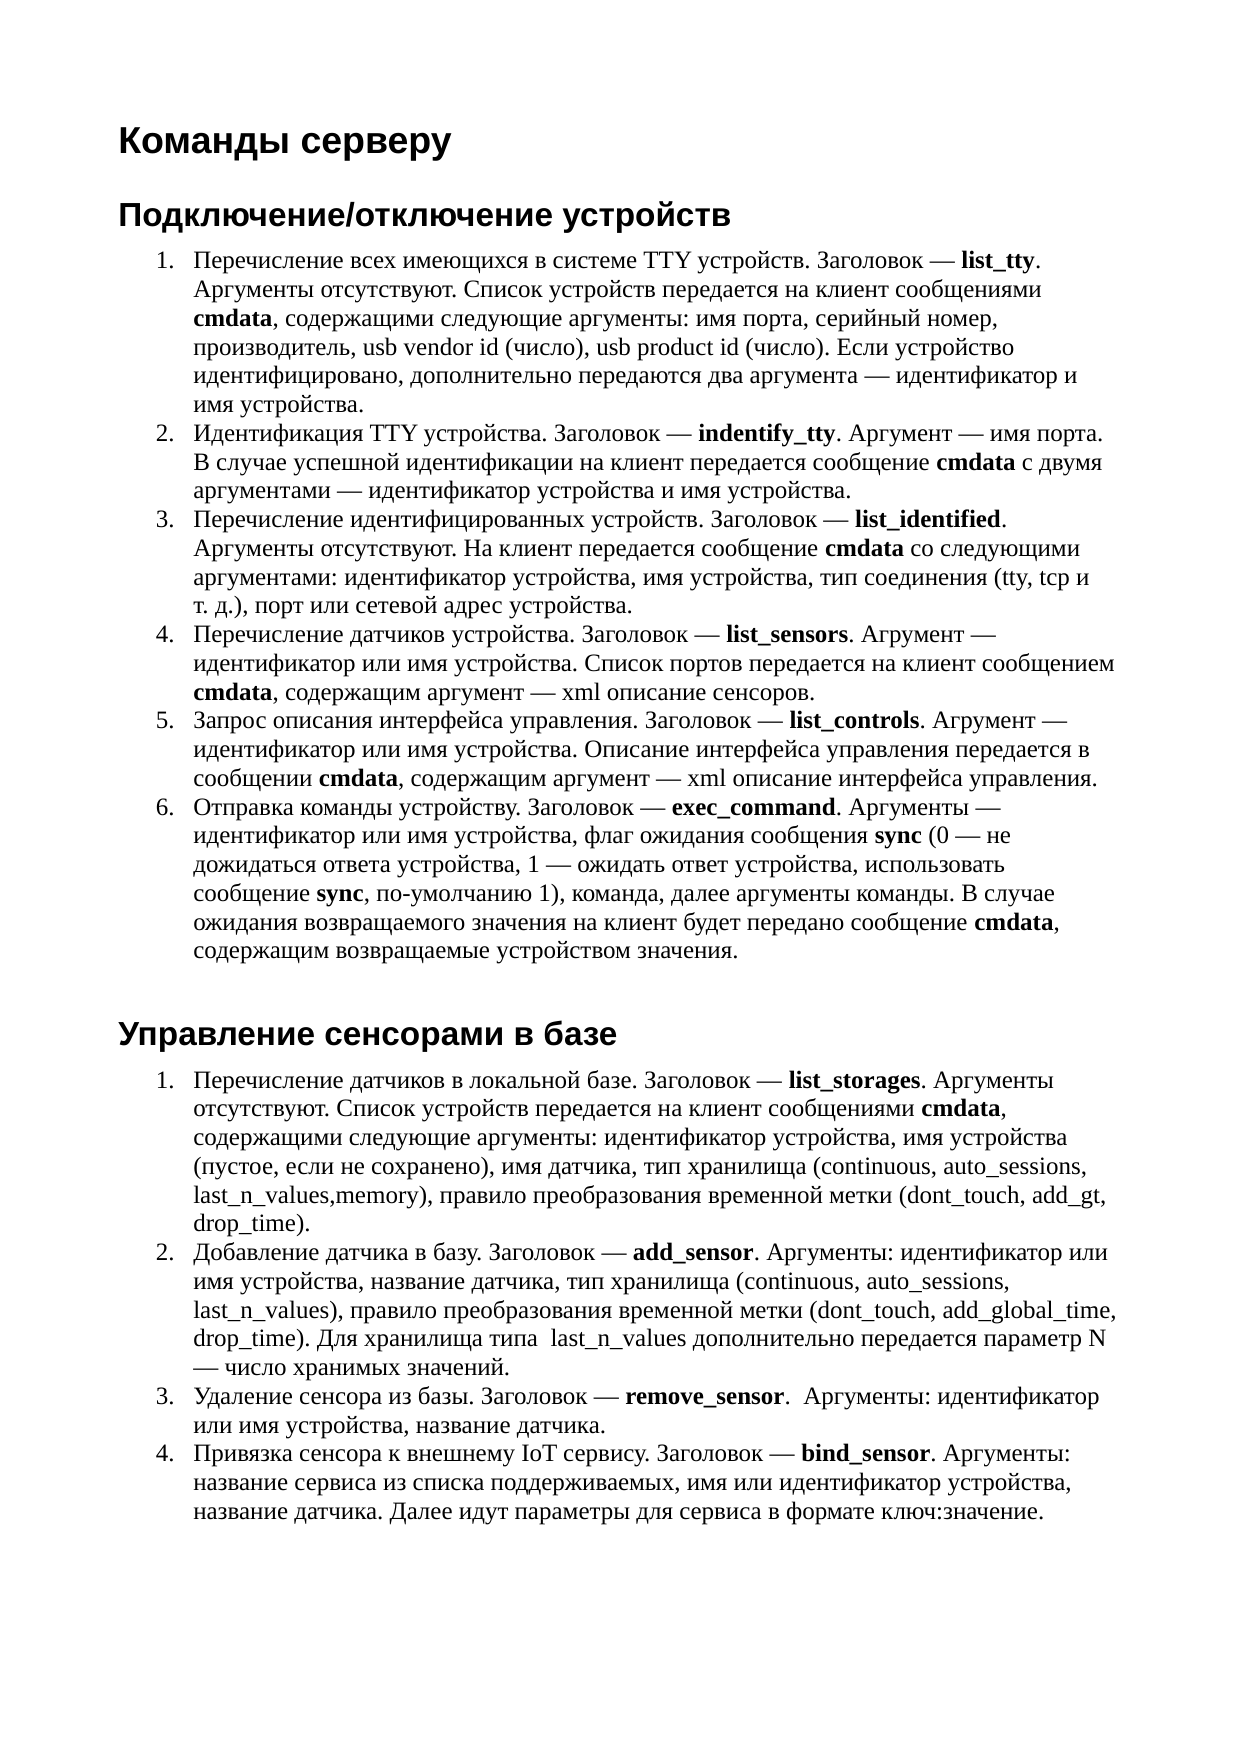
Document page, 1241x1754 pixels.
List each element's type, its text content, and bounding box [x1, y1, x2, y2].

list Добавление датчика в базу. Заголовок — add_sensor. Аргументы: идентификатор или имя устройства, название датчика, тип хранилища (continuous, auto_sessions, last_n_values), правило преобразования временной метки (dont_touch, add_global_time, drop_time). Для хранилища типа last_n_values дополнительно передается параметр N — число хранимых значений. [156, 1237, 1122, 1381]
list Перечисление идентифицированных устройств. Заголовок — list_identified. Аргументы отсутствуют. На клиент передается сообщение cmdata со следующими аргументами: идентификатор устройства, имя устройства, тип соединения (tty, tcp и т. д.), порт или сетевой адрес устройства. [156, 504, 1122, 619]
list Перечисление датчиков в локальной базе. Заголовок — list_storages. Аргументы отсутствуют. Список устройств передается на клиент сообщениями cmdata, содержащими следующие аргументы: идентификатор устройства, имя устройства (пустое, если не сохранено), имя датчика, тип хранилища (continuous, auto_sessions, last_n_values,memory), правило преобразования временной метки (dont_touch, add_gt, drop_time). [156, 1065, 1122, 1237]
list Запрос описания интерфейса управления. Заголовок — list_controls. Агрумент — идентификатор или имя устройства. Описание интерфейса управления передается в сообщении cmdata, содержащим аргумент — xml описание интерфейса управления. [156, 706, 1122, 792]
subtitle Управление сенсорами в базе [118, 1014, 1122, 1052]
list Отправка команды устройству. Заголовок — exec_command. Аргументы — идентификатор или имя устройства, флаг ожидания сообщения sync (0 — не дожидаться ответа устройства, 1 — ожидать ответ устройства, использовать сообщение sync, по-умолчанию 1), команда, далее аргументы команды. В случае ожидания возвращаемого значения на клиент будет передано сообщение cmdata, содержащим возвращаемые устройством значения. [156, 792, 1122, 964]
list Удаление сенсора из базы. Заголовок — remove_sensor. Аргументы: идентификатор или имя устройства, название датчика. [156, 1381, 1122, 1438]
subtitle Подключение/отключение устройств [118, 194, 1122, 233]
list Перечисление всех имеющихся в системе TTY устройств. Заголовок — list_tty. Аргументы отсутствуют. Список устройств передается на клиент сообщениями cmdata, содержащими следующие аргументы: имя порта, серийный номер, производитель, usb vendor id (число), usb product id (число). Если устройство идентифицировано, дополнительно передаются два аргумента — идентификатор и имя устройства. [156, 246, 1122, 418]
subtitle Команды серверу [118, 118, 1122, 161]
list Идентификация TTY устройства. Заголовок — indentify_tty. Аргумент — имя порта. В случае успешной идентификации на клиент передается сообщение cmdata с двумя аргументами — идентификатор устройства и имя устройства. [156, 418, 1122, 504]
list Привязка сенсора к внешнему IoT сервису. Заголовок — bind_sensor. Аргументы: название сервиса из списка поддерживаемых, имя или идентификатор устройства, название датчика. Далее идут параметры для сервиса в формате ключ:значение. [156, 1438, 1122, 1525]
list Перечисление датчиков устройства. Заголовок — list_sensors. Агрумент — идентификатор или имя устройства. Список портов передается на клиент сообщением cmdata, содержащим аргумент — xml описание сенсоров. [156, 619, 1122, 706]
